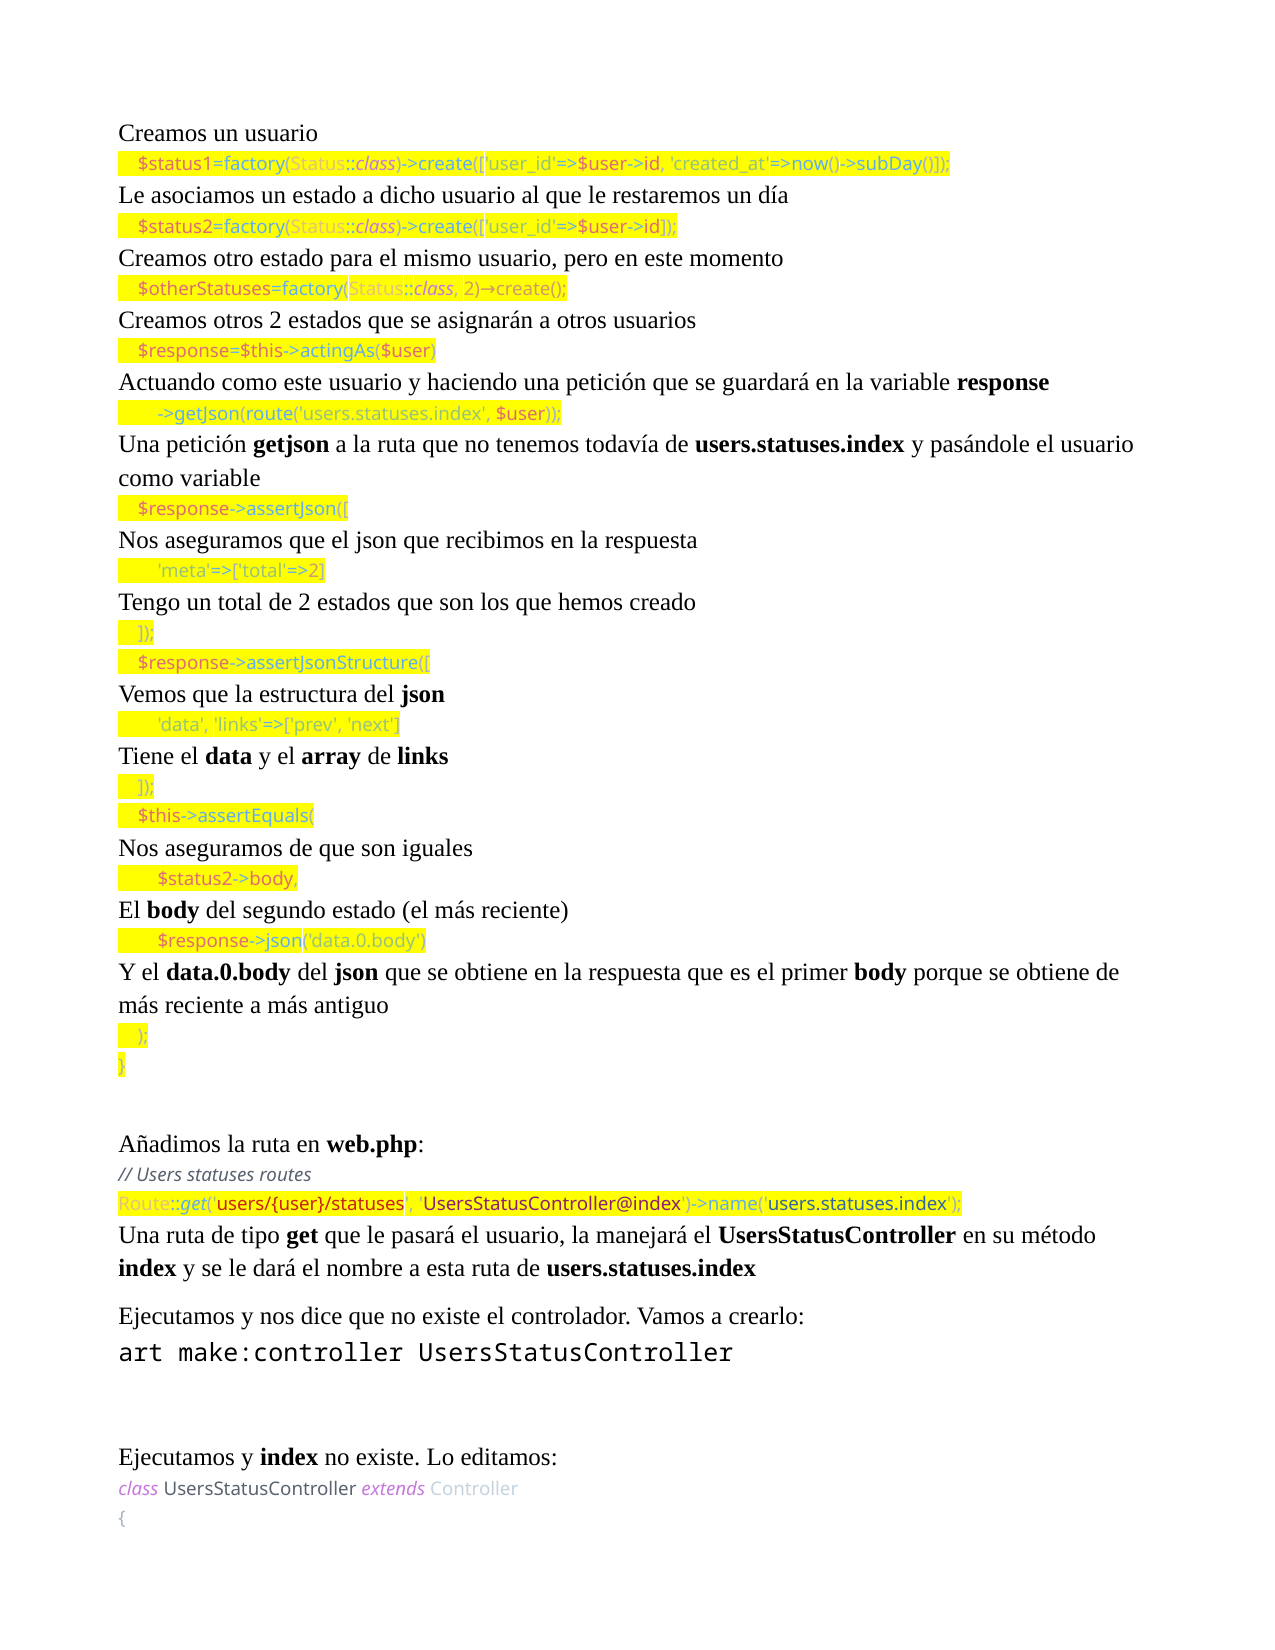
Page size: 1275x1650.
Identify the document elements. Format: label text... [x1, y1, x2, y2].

text Ejecutamos y index no existe. Lo editamos: class UsersStatusController extends Controller { [118, 1442, 1157, 1530]
text Creamos un usuario $status1=factory(Status::class)->create(['user_id'=>$user->id, 'created_at'=>now()->subDay()]); Le asociamos un estado a dicho usuario al que le restaremos un día $status2=factory(Status::class)->create(['user_id'=>$user->id]); Creamos otro estado para el mismo usuario, pero en este momento $otherStatuses=factory(Status::class, 2)→create(); Creamos otros 2 estados que se asignarán a otros usuarios $response=$this->actingAs($user) Actuando como este usuario y haciendo una petición que se guardará en la variable response ->getJson(route('users.statuses.index', $user)); Una petición getjson a la ruta que no tenemos todavía de users.statuses.index y pasándole el usuario como variable $response->assertJson([ Nos aseguramos que el json que recibimos en la respuesta 'meta'=>['total'=>2] Tengo un total de 2 estados que son los que hemos creado ]); $response->assertJsonStructure([ Vemos que la estructura del json 'data', 'links'=>['prev', 'next'] Tiene el data y el array de links ]); $this->assertEquals( Nos aseguramos de que son iguales $status2->body, El body del segundo estado (el más reciente) $response->json('data.0.body') Y el data.0.body del json que se obtiene en la respuesta que es el primer body porque se obtiene de más reciente a más antiguo ); } [118, 118, 1157, 1077]
text Añadimos la ruta en web.php: // Users statuses routes Route::get('users/{user}/statuses', 'UsersStatusController@index')->name('users.statuses.index'); Una ruta de tipo get que le pasará el usuario, la manejará el UsersStatusController en su método index y se le dará el nombre a esta ruta de users.statuses.index [118, 1096, 1157, 1282]
text Ejecutamos y nos dice que no existe el controlador. Vamos a crearlo: art make:controller UsersStatusController [118, 1301, 1157, 1369]
